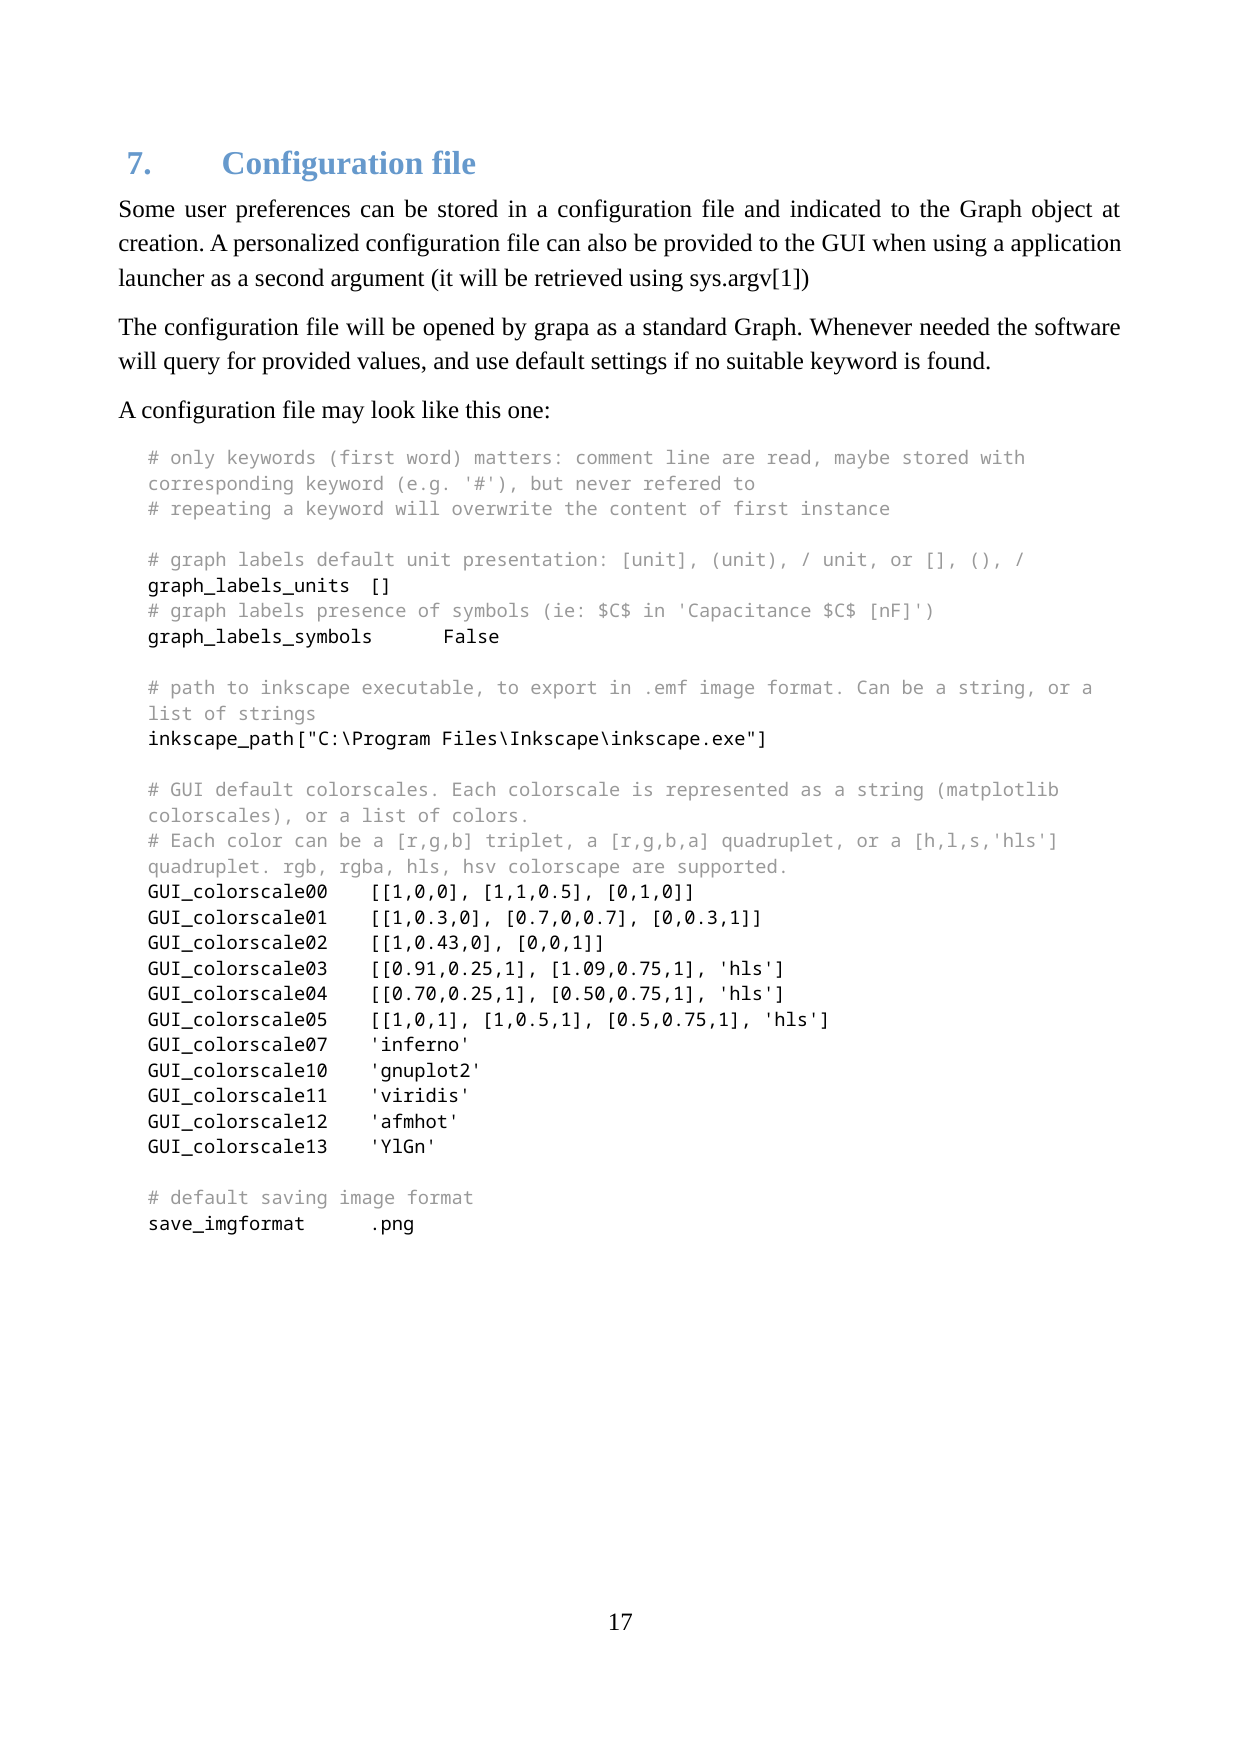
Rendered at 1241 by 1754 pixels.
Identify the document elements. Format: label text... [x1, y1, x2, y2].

text GUI_colorscale00 [[1,0,0], [1,1,0.5], [0,1,0]] [148, 878, 1093, 904]
text # Each color can be a [r,g,b] triplet, a [r,g,b,a] quadruplet, or a [h,l,s,'hls'] quadruplet. rgb, rgba, hls, hsv colorscape are supported. [148, 827, 1093, 878]
text # graph labels presence of symbols (ie: $C$ in 'Capacitance $C$ [nF]') [148, 598, 1093, 623]
text GUI_colorscale01 [[1,0.3,0], [0.7,0,0.7], [0,0.3,1]] [148, 904, 1093, 929]
subtitle Configuration file [118, 143, 1122, 181]
text # graph labels default unit presentation: [unit], (unit), / unit, or [], (), / [148, 547, 1093, 572]
text GUI_colorscale03 [[0.91,0.25,1], [1.09,0.75,1], 'hls'] [148, 955, 1093, 981]
text GUI_colorscale10 'gnuplot2' [148, 1057, 1093, 1083]
text # GUI default colorscales. Each colorscale is represented as a string (matplotlib colorscales), or a list of colors. [148, 776, 1093, 827]
text # only keywords (first word) matters: comment line are read, maybe stored with corresponding keyword (e.g. '#'), but never refered to [148, 444, 1093, 496]
text Some user preferences can be stored in a configuration file and indicated to the Graph object at creation. A personalized configuration file can also be provided to the GUI when using a application launcher as a second argument (it will be retrieved using sys.argv[1]) [118, 194, 1122, 292]
text GUI_colorscale05 [[1,0,1], [1,0.5,1], [0.5,0.75,1], 'hls'] [148, 1006, 1093, 1032]
text The configuration file will be opened by grapa as a standard Graph. Whenever needed the software will query for provided values, and use default settings if no suitable keyword is found. [118, 312, 1122, 375]
text GUI_colorscale04 [[0.70,0.25,1], [0.50,0.75,1], 'hls'] [148, 981, 1093, 1006]
text A configuration file may look like this one: [118, 396, 1122, 424]
text # default saving image format [148, 1185, 1093, 1210]
text GUI_colorscale13 'YlGn' [148, 1134, 1093, 1159]
text # path to inkscape executable, to export in .emf image format. Can be a string, or a list of strings [148, 674, 1093, 725]
text GUI_colorscale11 'viridis' [148, 1083, 1093, 1108]
text GUI_colorscale12 'afmhot' [148, 1108, 1093, 1134]
text GUI_colorscale07 'inferno' [148, 1032, 1093, 1057]
text inkscape_path ["C:\Program Files\Inkscape\inkscape.exe"] [148, 725, 1093, 751]
text # repeating a keyword will overwrite the content of first instance [148, 496, 1093, 521]
text save_imgformat .png [148, 1210, 1093, 1236]
text graph_labels_units [] [148, 572, 1093, 598]
text GUI_colorscale02 [[1,0.43,0], [0,0,1]] [148, 929, 1093, 955]
text graph_labels_symbols False [148, 623, 1093, 649]
